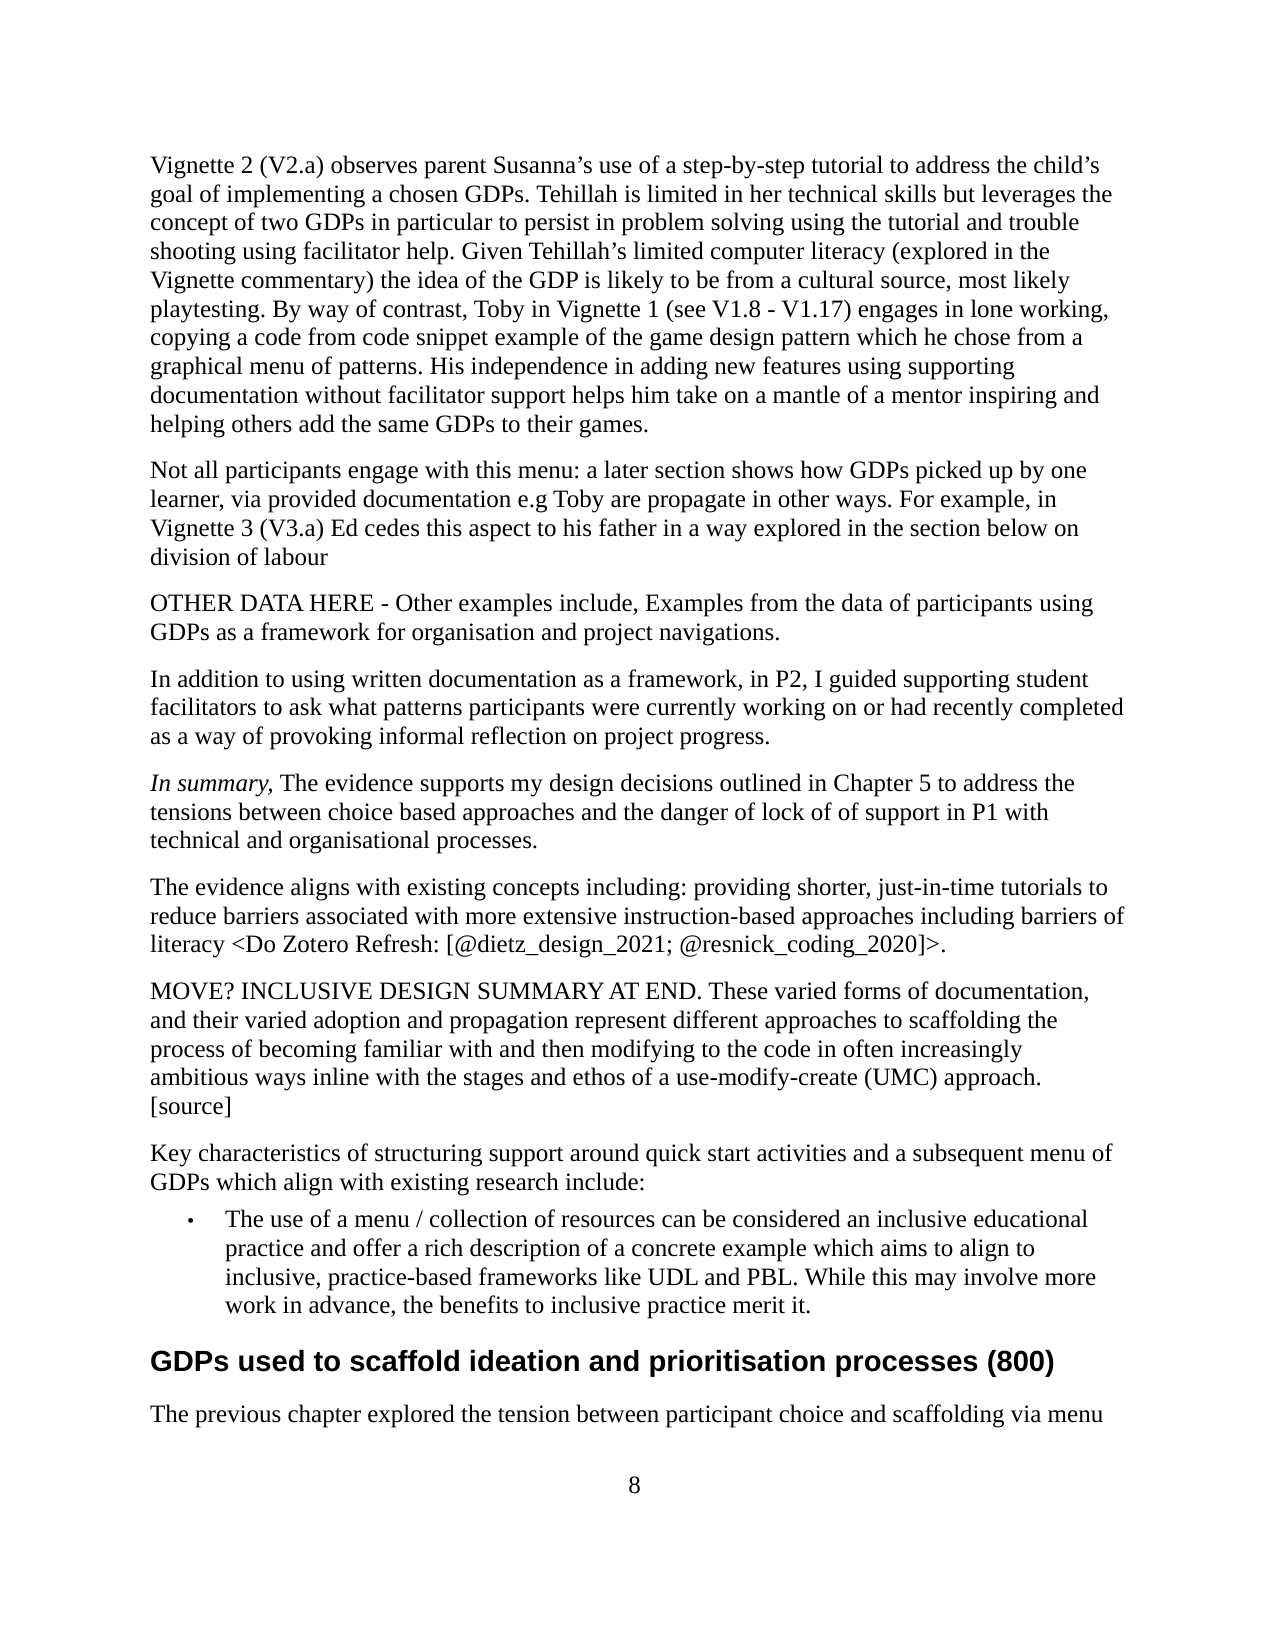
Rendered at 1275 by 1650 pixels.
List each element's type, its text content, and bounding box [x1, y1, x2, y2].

text Not all participants engage with this menu: a later section shows how GDPs picked up by one learner, via provided documentation e.g Toby are propagate in other ways. For example, in Vignette 3 (V3.a) Ed cedes this aspect to his father in a way explored in the section below on division of labour [150, 455, 1125, 570]
text The evidence aligns with existing concepts including: providing shorter, just-in-time tutorials to reduce barriers associated with more extensive instruction-based approaches including barriers of literacy <Do Zotero Refresh: [@dietz_design_2021; @resnick_coding_2020]>. [150, 872, 1125, 958]
text Vignette 2 (V2.a) observes parent Susanna’s use of a step-by-step tutorial to address the child’s goal of implementing a chosen GDPs. Tehillah is limited in her technical skills but leverages the concept of two GDPs in particular to persist in problem solving using the tutorial and trouble shooting using facilitator help. Given Tehillah’s limited computer literacy (explored in the Vignette commentary) the idea of the GDP is likely to be from a cultural source, most likely playtesting. By way of contrast, Toby in Vignette 1 (see V1.8 - V1.17) engages in lone working, copying a code from code snippet example of the game design pattern which he chose from a graphical menu of patterns. His independence in adding new features using supporting documentation without facilitator support helps him take on a mantle of a mentor inspiring and helping others add the same GDPs to their games. [150, 150, 1125, 437]
subtitle GDPs used to scaffold ideation and prioritisation processes (800) [150, 1344, 1125, 1378]
text Key characteristics of structuring support around quick start activities and a subsequent menu of GDPs which align with existing research include: [150, 1138, 1125, 1195]
text OTHER DATA HERE - Other examples include, Examples from the data of participants using GDPs as a framework for organisation and project navigations. [150, 588, 1125, 646]
text In addition to using written documentation as a framework, in P2, I guided supporting student facilitators to ask what patterns participants were currently working on or had recently completed as a way of provoking informal reflection on project progress. [150, 664, 1125, 750]
text The previous chapter explored the tension between participant choice and scaffolding via menu [150, 1399, 1125, 1428]
text In summary, The evidence supports my design decisions outlined in Chapter 5 to address the tensions between choice based approaches and the danger of lock of of support in P1 with technical and organisational processes. [150, 768, 1125, 854]
list The use of a menu / collection of resources can be considered an inclusive educational practice and offer a rich description of a concrete example which aims to align to inclusive, practice-based frameworks like UDL and PBL. While this may involve more work in advance, the benefits to inclusive practice merit it. [187, 1204, 1125, 1319]
text MOVE? INCLUSIVE DESIGN SUMMARY AT END. These varied forms of documentation, and their varied adoption and propagation represent different approaches to scaffolding the process of becoming familiar with and then modifying to the code in often increasingly ambitious ways inline with the stages and ethos of a use-modify-create (UMC) approach. [source] [150, 976, 1125, 1120]
